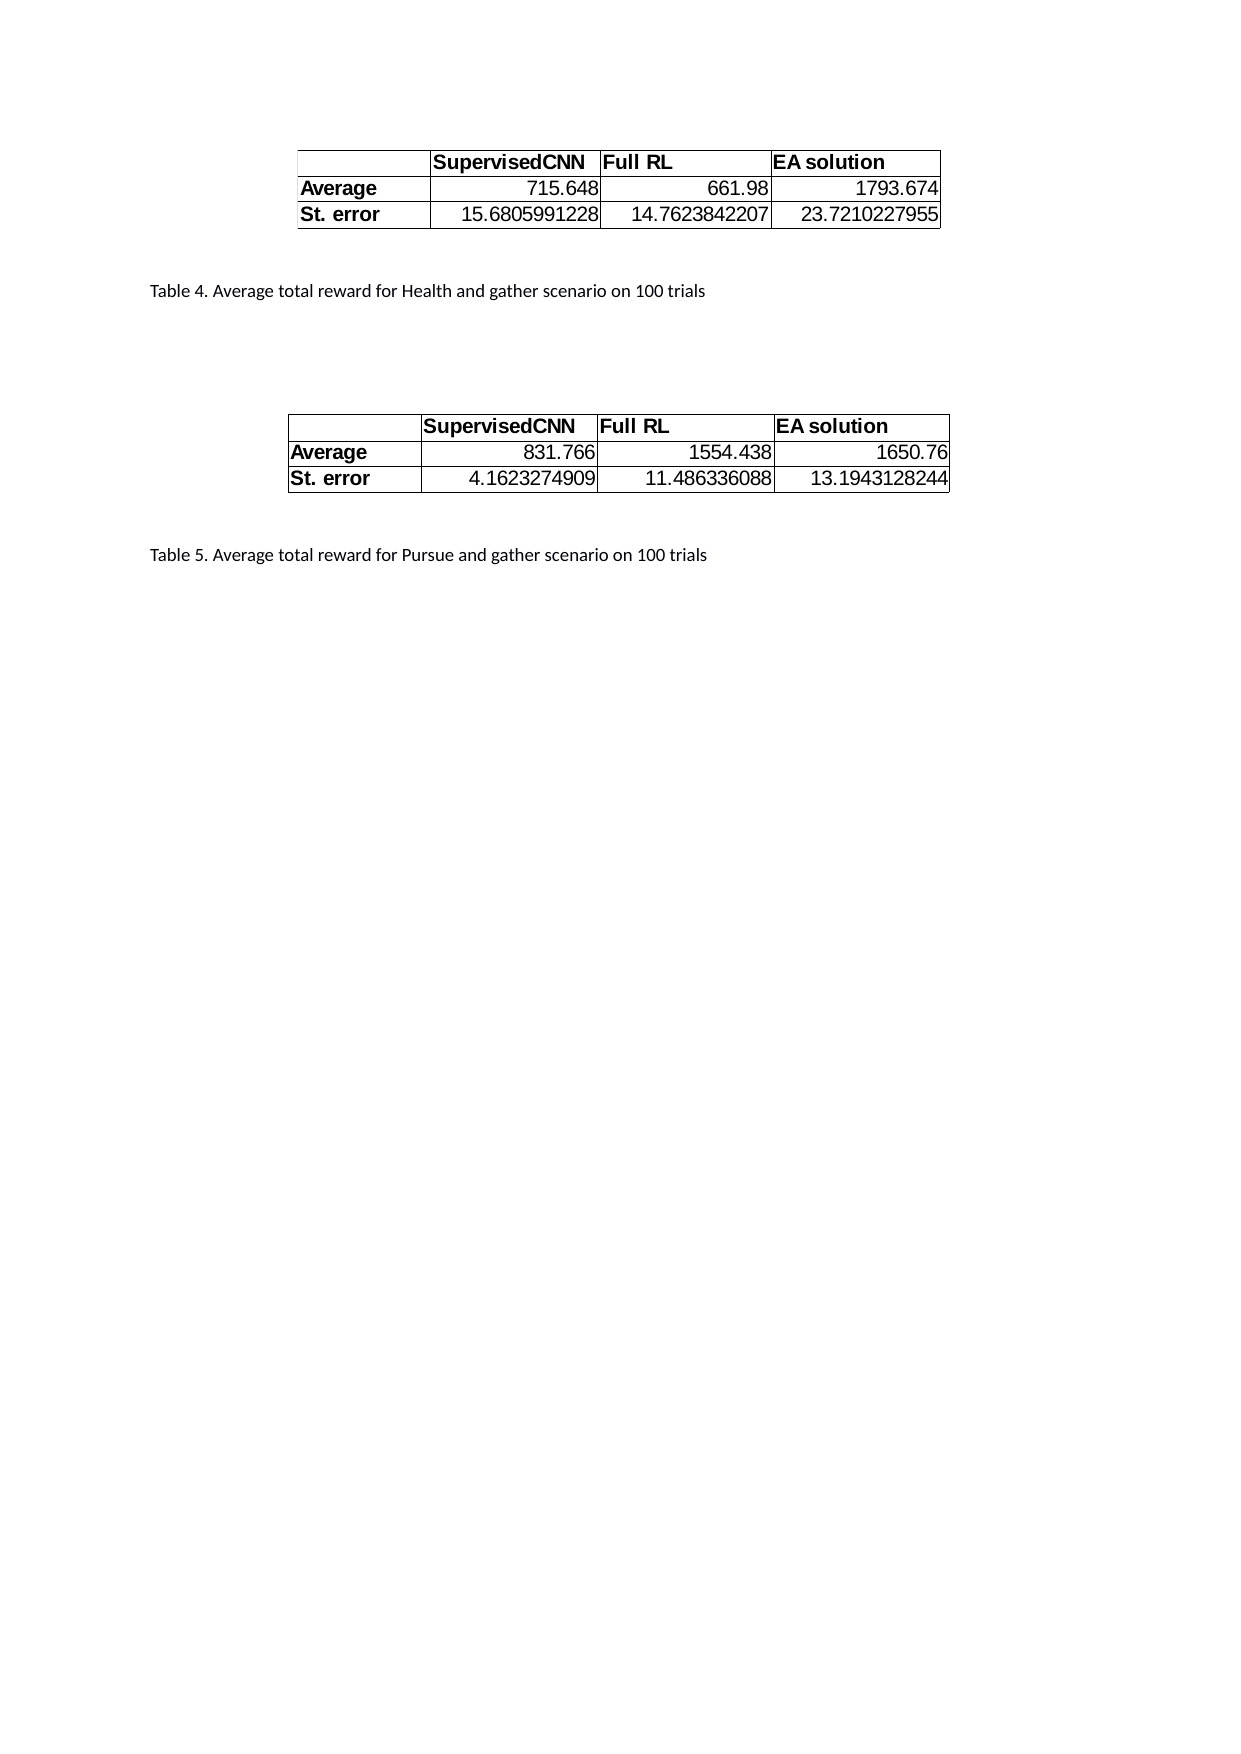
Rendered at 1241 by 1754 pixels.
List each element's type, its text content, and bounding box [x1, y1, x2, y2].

text Table 5. Average total reward for Pursue and gather scenario on 100 trials [150, 543, 1090, 566]
text Table 4. Average total reward for Health and gather scenario on 100 trials [150, 279, 1090, 302]
